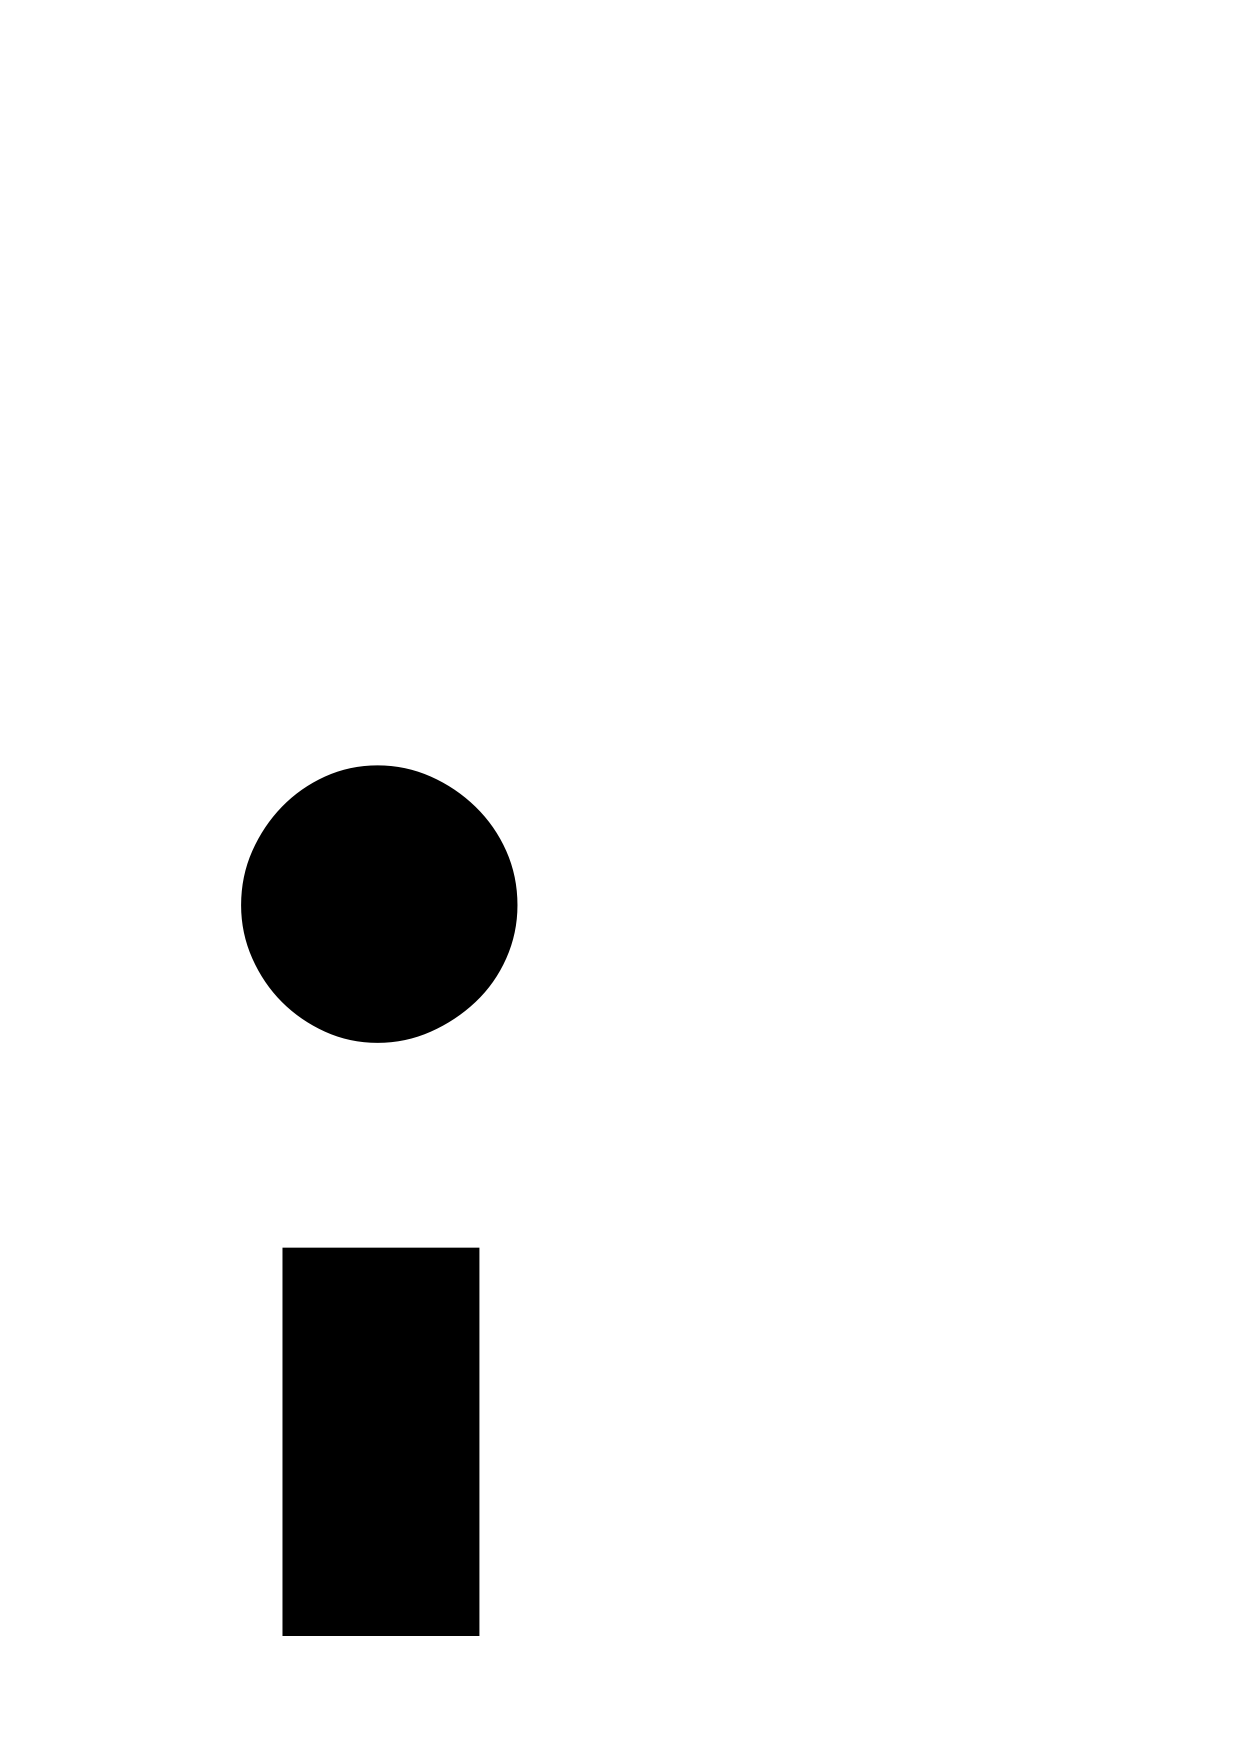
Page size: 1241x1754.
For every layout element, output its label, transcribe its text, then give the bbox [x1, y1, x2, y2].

text La chaine Alma veut ouvrir deux nouveaux cafés mais à Lyon, il faut une UI différente, plus belle. Les produits sont moins chers dans la base de données de Lyon . [118, 118, 1122, 1636]
